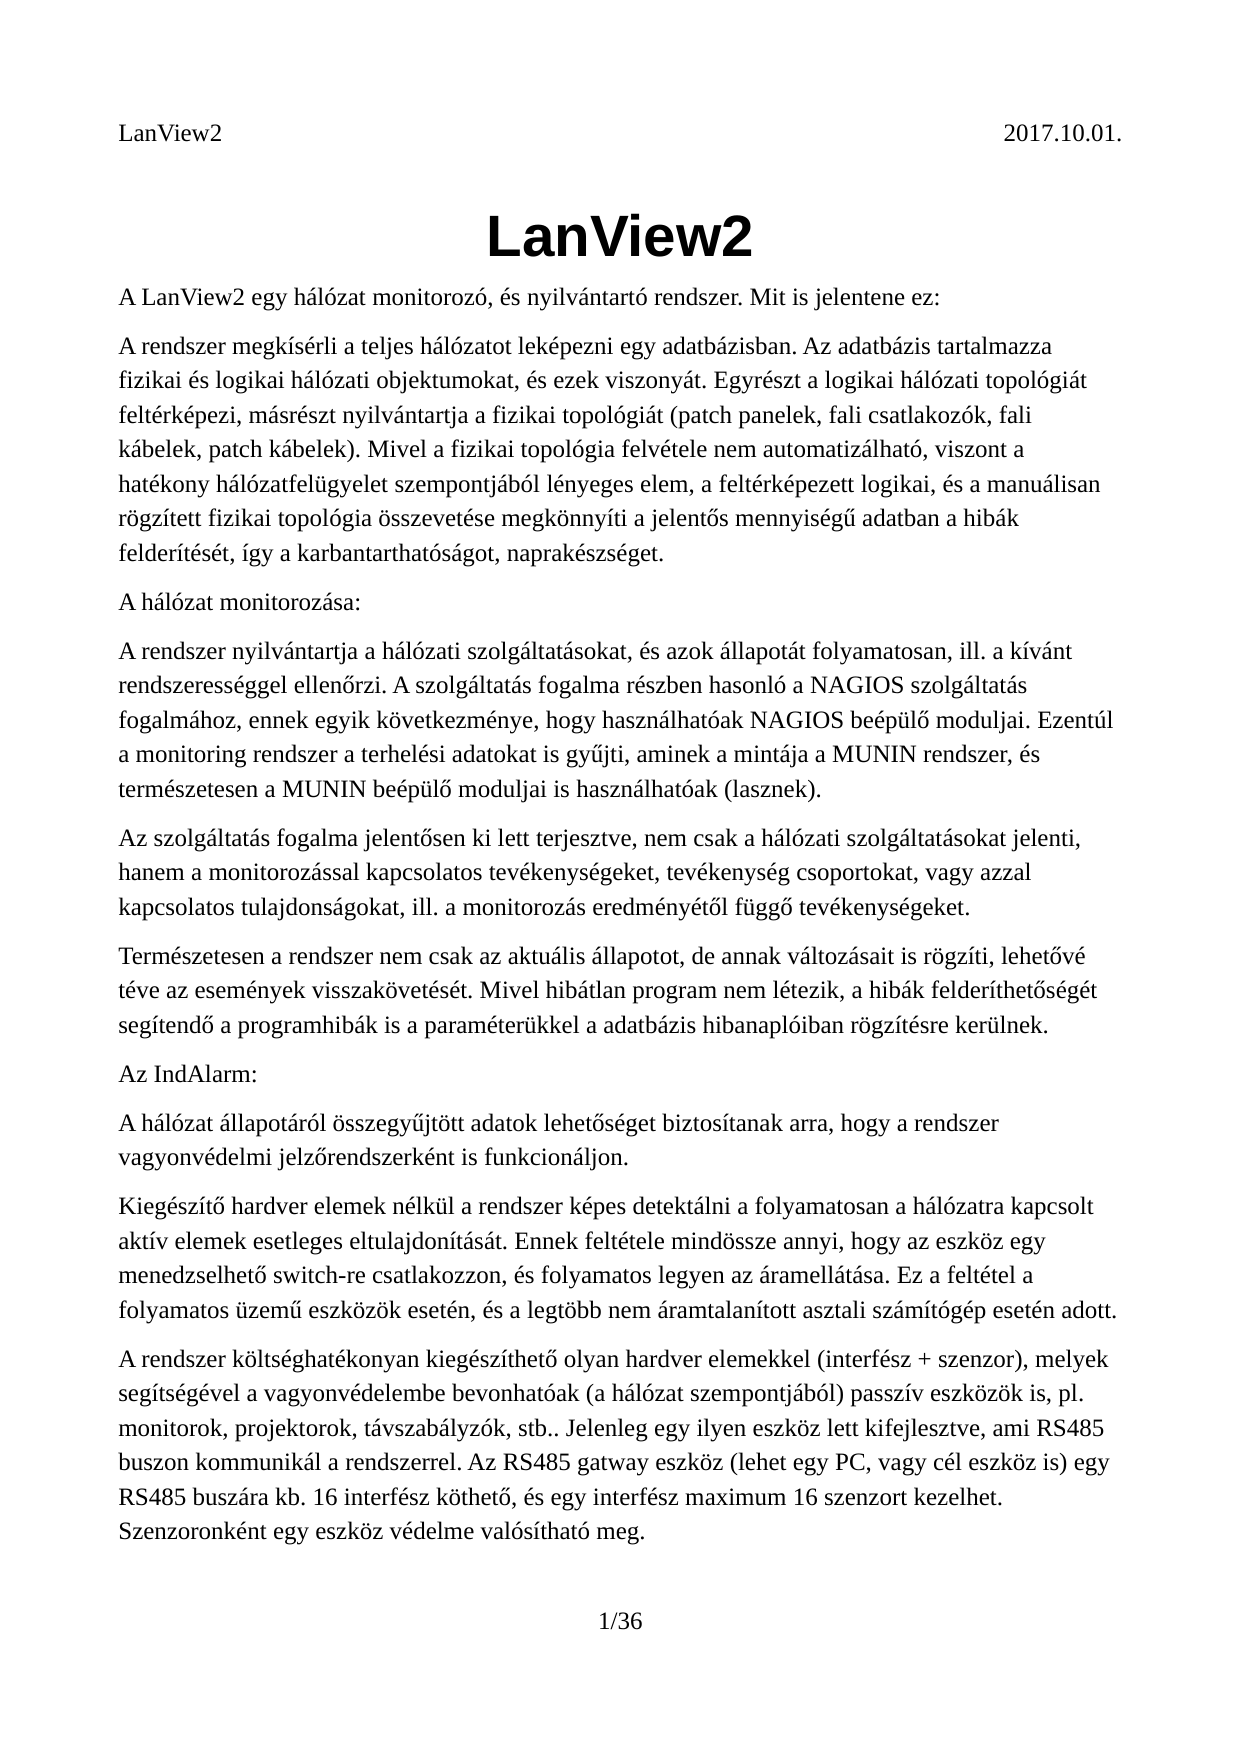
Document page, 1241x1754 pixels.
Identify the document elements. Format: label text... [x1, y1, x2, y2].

text A hálózat monitorozása: [118, 587, 1122, 615]
text A rendszer nyilvántartja a hálózati szolgáltatásokat, és azok állapotát folyamatosan, ill. a kívánt rendszerességgel ellenőrzi. A szolgáltatás fogalma részben hasonló a NAGIOS szolgáltatás fogalmához, ennek egyik következménye, hogy használhatóak NAGIOS beépülő moduljai. Ezentúl a monitoring rendszer a terhelési adatokat is gyűjti, aminek a mintája a MUNIN rendszer, és természetesen a MUNIN beépülő moduljai is használhatóak (lasznek). [118, 636, 1122, 802]
text A rendszer megkísérli a teljes hálózatot leképezni egy adatbázisban. Az adatbázis tartalmazza fizikai és logikai hálózati objektumokat, és ezek viszonyát. Egyrészt a logikai hálózati topológiát feltérképezi, másrészt nyilvántartja a fizikai topológiát (patch panelek, fali csatlakozók, fali kábelek, patch kábelek). Mivel a fizikai topológia felvétele nem automatizálható, viszont a hatékony hálózatfelügyelet szempontjából lényeges elem, a feltérképezett logikai, és a manuálisan rögzített fizikai topológia összevetése megkönnyíti a jelentős mennyiségű adatban a hibák felderítését, így a karbantarthatóságot, naprakészséget. [118, 331, 1122, 566]
text Az IndAlarm: [118, 1059, 1122, 1087]
text A LanView2 egy hálózat monitorozó, és nyilvántartó rendszer. Mit is jelentene ez: [118, 282, 1122, 310]
text Kiegészítő hardver elemek nélkül a rendszer képes detektálni a folyamatosan a hálózatra kapcsolt aktív elemek esetleges eltulajdonítását. Ennek feltétele mindössze annyi, hogy az eszköz egy menedzselhető switch-re csatlakozzon, és folyamatos legyen az áramellátása. Ez a feltétel a folyamatos üzemű eszközök esetén, és a legtöbb nem áramtalanított asztali számítógép esetén adott. [118, 1191, 1122, 1323]
title LanView2 [118, 202, 1122, 269]
text Természetesen a rendszer nem csak az aktuális állapotot, de annak változásait is rögzíti, lehetővé téve az események visszakövetését. Mivel hibátlan program nem létezik, a hibák felderíthetőségét segítendő a programhibák is a paraméterükkel a adatbázis hibanaplóiban rögzítésre kerülnek. [118, 941, 1122, 1038]
text A rendszer költséghatékonyan kiegészíthető olyan hardver elemekkel (interfész + szenzor), melyek segítségével a vagyonvédelembe bevonhatóak (a hálózat szempontjából) passzív eszközök is, pl. monitorok, projektorok, távszabályzók, stb.. Jelenleg egy ilyen eszköz lett kifejlesztve, ami RS485 buszon kommunikál a rendszerrel. Az RS485 gatway eszköz (lehet egy PC, vagy cél eszköz is) egy RS485 buszára kb. 16 interfész köthető, és egy interfész maximum 16 szenzort kezelhet. Szenzoronként egy eszköz védelme valósítható meg. [118, 1344, 1122, 1545]
text Az szolgáltatás fogalma jelentősen ki lett terjesztve, nem csak a hálózati szolgáltatásokat jelenti, hanem a monitorozással kapcsolatos tevékenységeket, tevékenység csoportokat, vagy azzal kapcsolatos tulajdonságokat, ill. a monitorozás eredményétől függő tevékenységeket. [118, 823, 1122, 920]
text A hálózat állapotáról összegyűjtött adatok lehetőséget biztosítanak arra, hogy a rendszer vagyonvédelmi jelzőrendszerként is funkcionáljon. [118, 1108, 1122, 1171]
